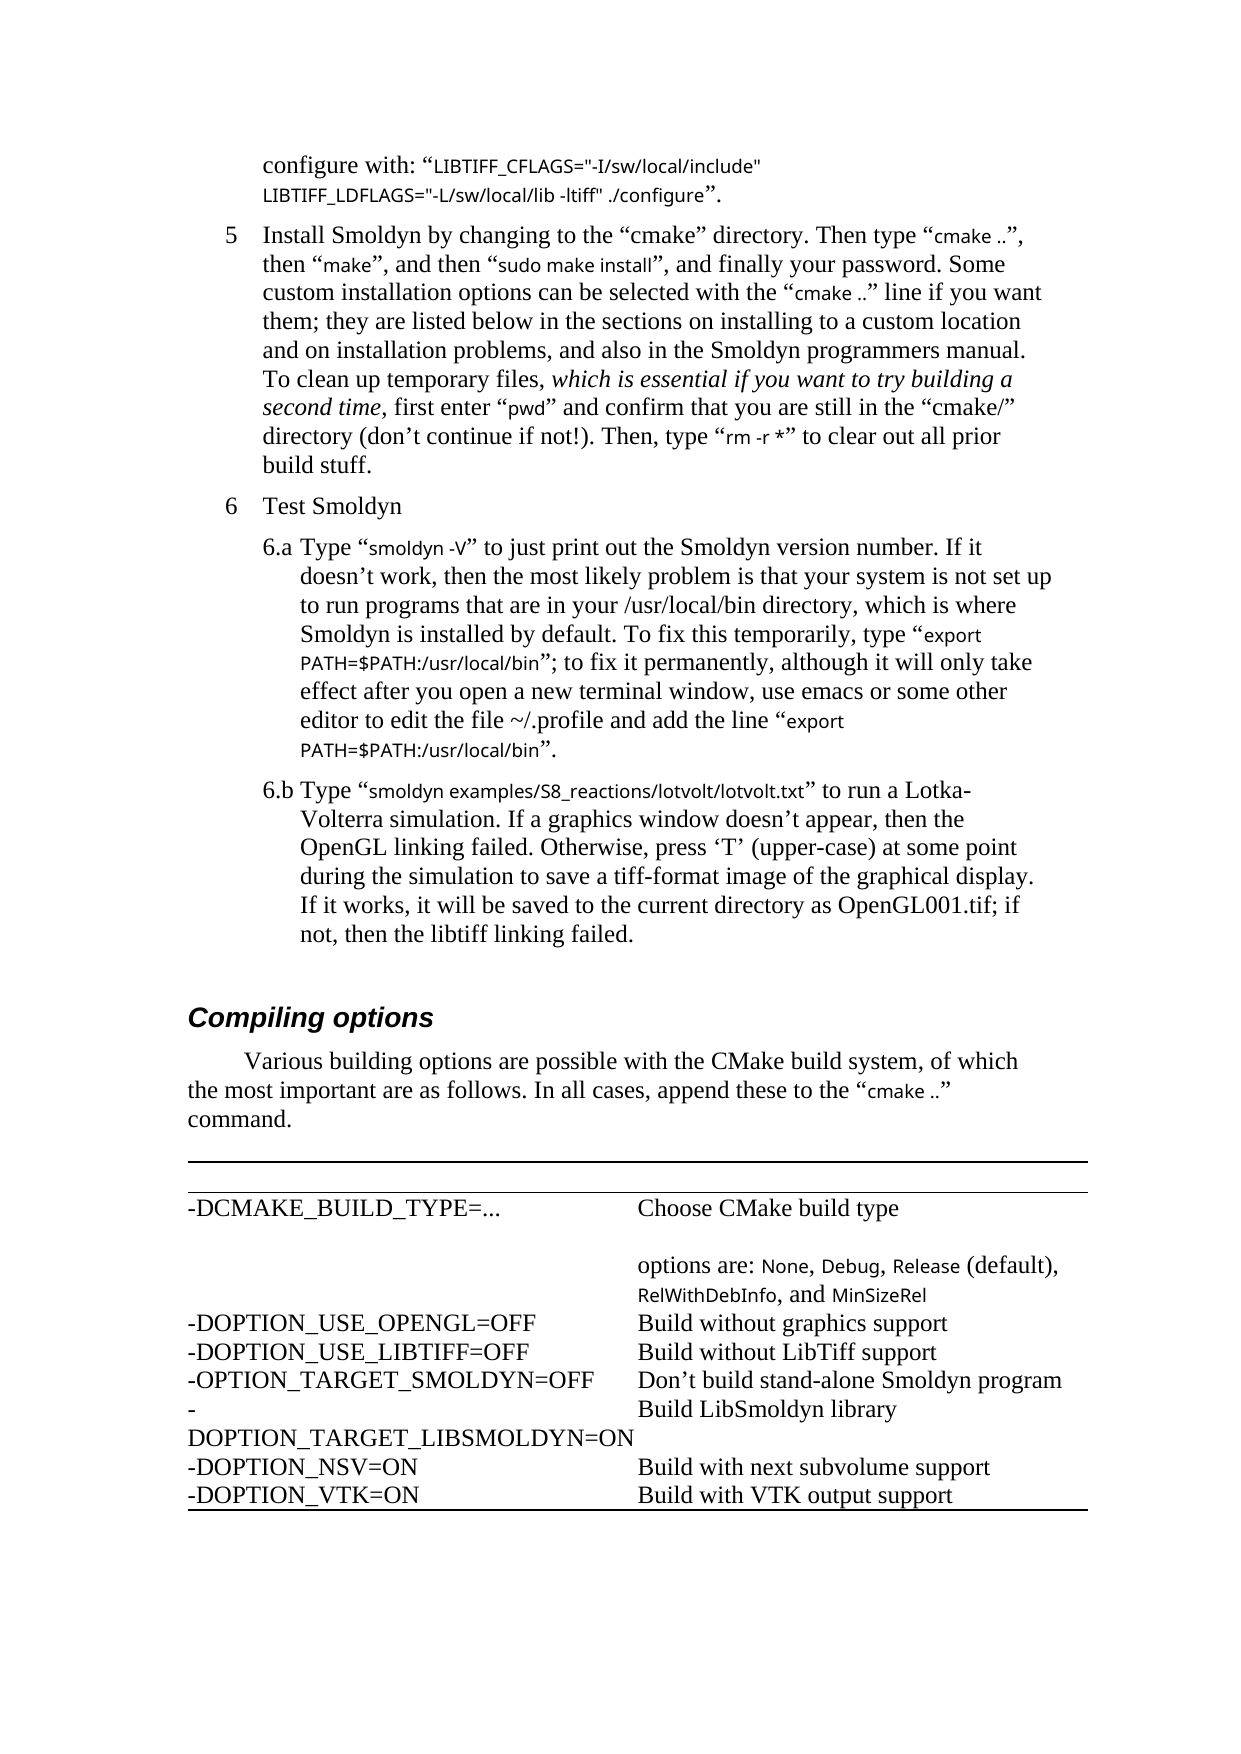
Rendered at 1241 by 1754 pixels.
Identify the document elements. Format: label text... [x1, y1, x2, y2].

table_cell -DOPTION_NSV=ON [188, 1452, 637, 1481]
list Install Smoldyn by changing to the “cmake” directory. Then type “cmake ..”, then “make”, and then “sudo make install”, and finally your password. Some custom installation options can be selected with the “cmake ..” line if you want them; they are listed below in the sections on installing to a custom location and on installation problems, and also in the Smoldyn programmers manual. To clean up temporary files, which is essential if you want to try building a second time, first enter “pwd” and confirm that you are still in the “cmake/” directory (don’t continue if not!). Then, type “rm -r *” to clear out all prior build stuff. [225, 220, 1053, 479]
subtitle Compiling options [187, 1001, 1053, 1034]
table_cell -OPTION_TARGET_SMOLDYN=OFF [188, 1366, 637, 1394]
list Test Smoldyn [225, 491, 1053, 520]
table_cell Build without LibTiff support [638, 1337, 1087, 1366]
table_header [188, 1163, 637, 1191]
table_cell Build with VTK output support [638, 1481, 1087, 1509]
table_cell Build with next subvolume support [638, 1452, 1087, 1481]
table_cell Don’t build stand-alone Smoldyn program [638, 1366, 1087, 1394]
table_cell -DOPTION_TARGET_LIBSMOLDYN=ON [188, 1394, 637, 1452]
table_cell Build LibSmoldyn library [638, 1394, 1087, 1452]
list Type “smoldyn examples/S8_reactions/lotvolt/lotvolt.txt” to run a Lotka-Volterra simulation. If a graphics window doesn’t appear, then the OpenGL linking failed. Otherwise, press ‘T’ (upper-case) at some point during the simulation to save a tiff-format image of the graphical display. If it works, it will be saved to the current directory as OpenGL001.tif; if not, then the libtiff linking failed. [262, 775, 1053, 947]
text Various building options are possible with the CMake build system, of which the most important are as follows. In all cases, append these to the “cmake ..” command. [187, 1046, 1053, 1132]
list Type “smoldyn -V” to just print out the Smoldyn version number. If it doesn’t work, then the most likely problem is that your system is not set up to run programs that are in your /usr/local/bin directory, which is where Smoldyn is installed by default. To fix this temporarily, type “export PATH=$PATH:/usr/local/bin”; to fix it permanently, although it will only take effect after you open a new terminal window, use emacs or some other editor to edit the file ~/.profile and add the line “export PATH=$PATH:/usr/local/bin”. [262, 532, 1053, 762]
table_cell Build without graphics support [638, 1308, 1087, 1337]
table_cell -DCMAKE_BUILD_TYPE=... [188, 1193, 637, 1308]
table_cell -DOPTION_USE_LIBTIFF=OFF [188, 1337, 637, 1366]
table_cell -DOPTION_USE_OPENGL=OFF [188, 1308, 637, 1337]
table_header [638, 1163, 1087, 1191]
table_cell Choose CMake build type options are: None, Debug, Release (default), RelWithDebInfo, and MinSizeRel [638, 1193, 1087, 1308]
text configure with: “LIBTIFF_CFLAGS="-I/sw/local/include" LIBTIFF_LDFLAGS="-L/sw/local/lib -ltiff" ./configure”. [262, 150, 1053, 207]
table_cell -DOPTION_VTK=ON [188, 1481, 637, 1509]
